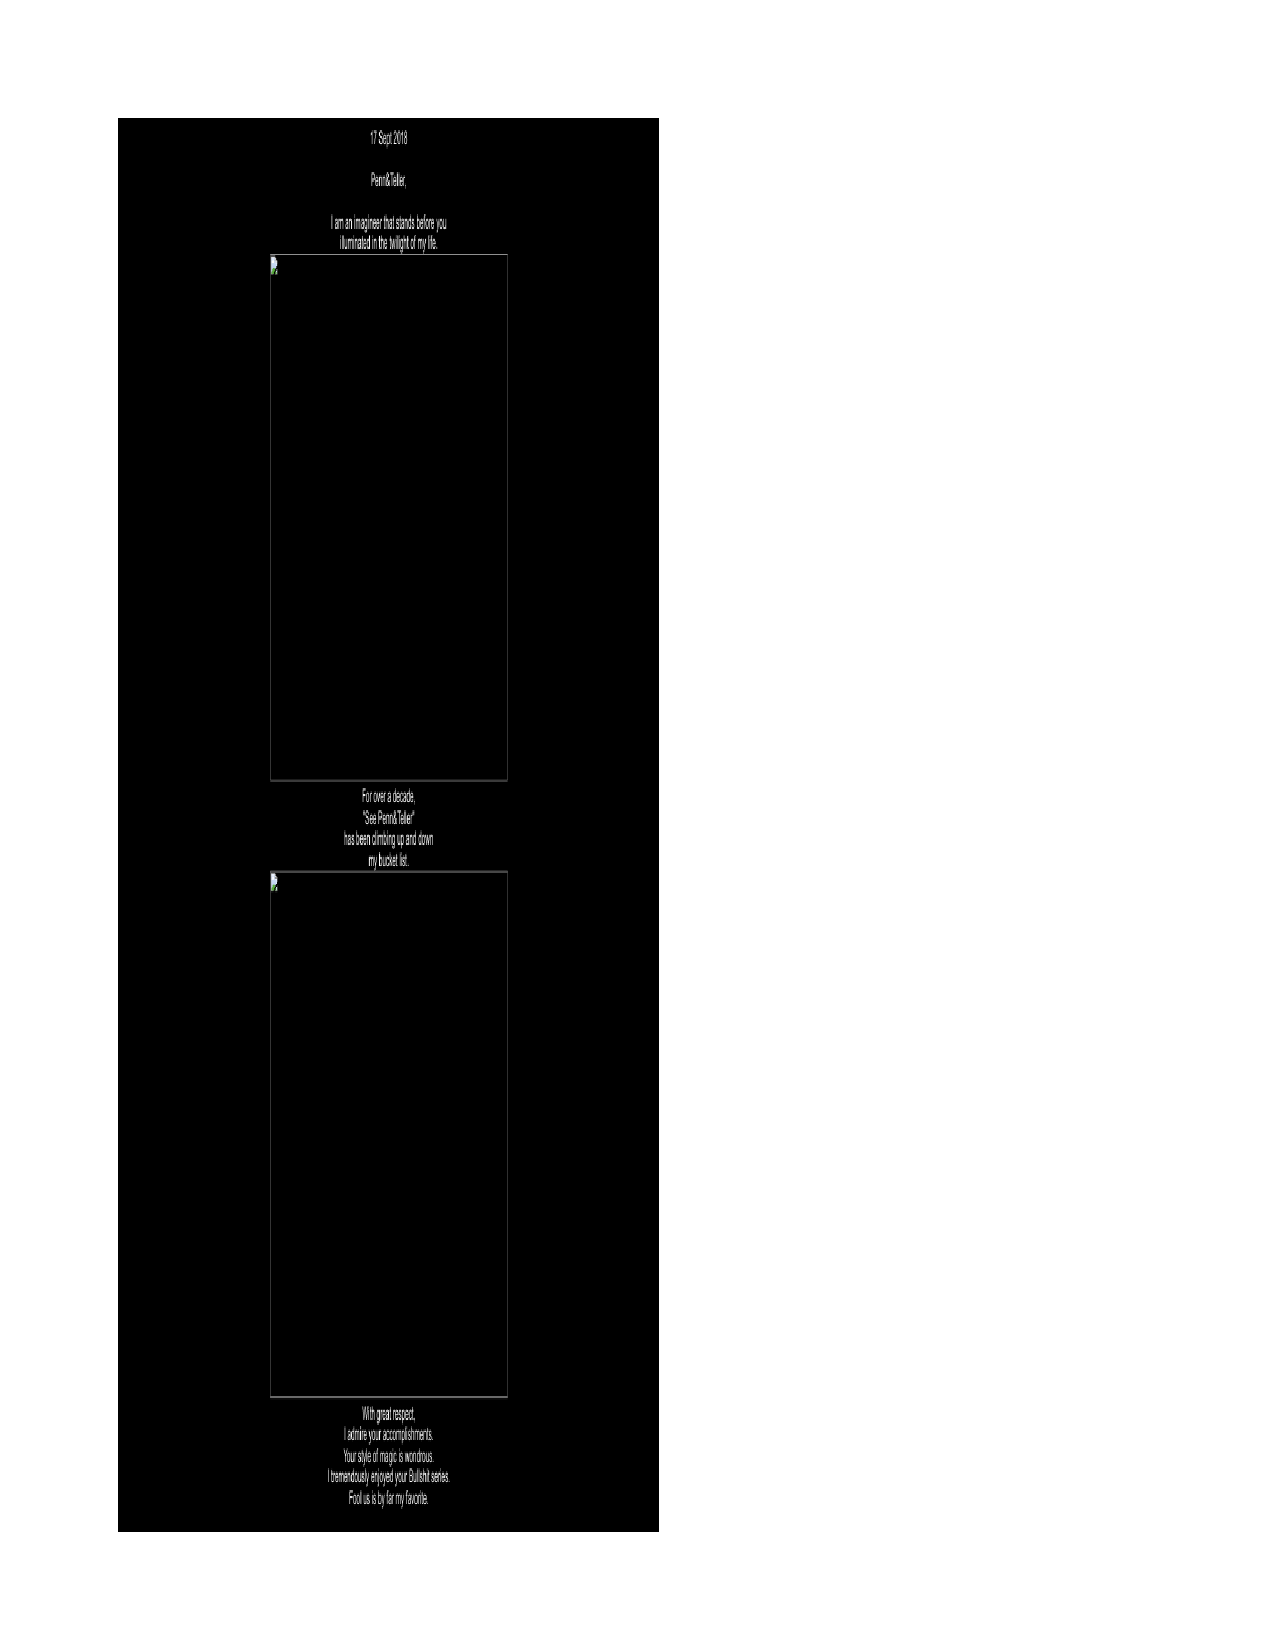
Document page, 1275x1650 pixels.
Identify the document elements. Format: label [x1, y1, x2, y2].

picture [118, 118, 659, 1532]
